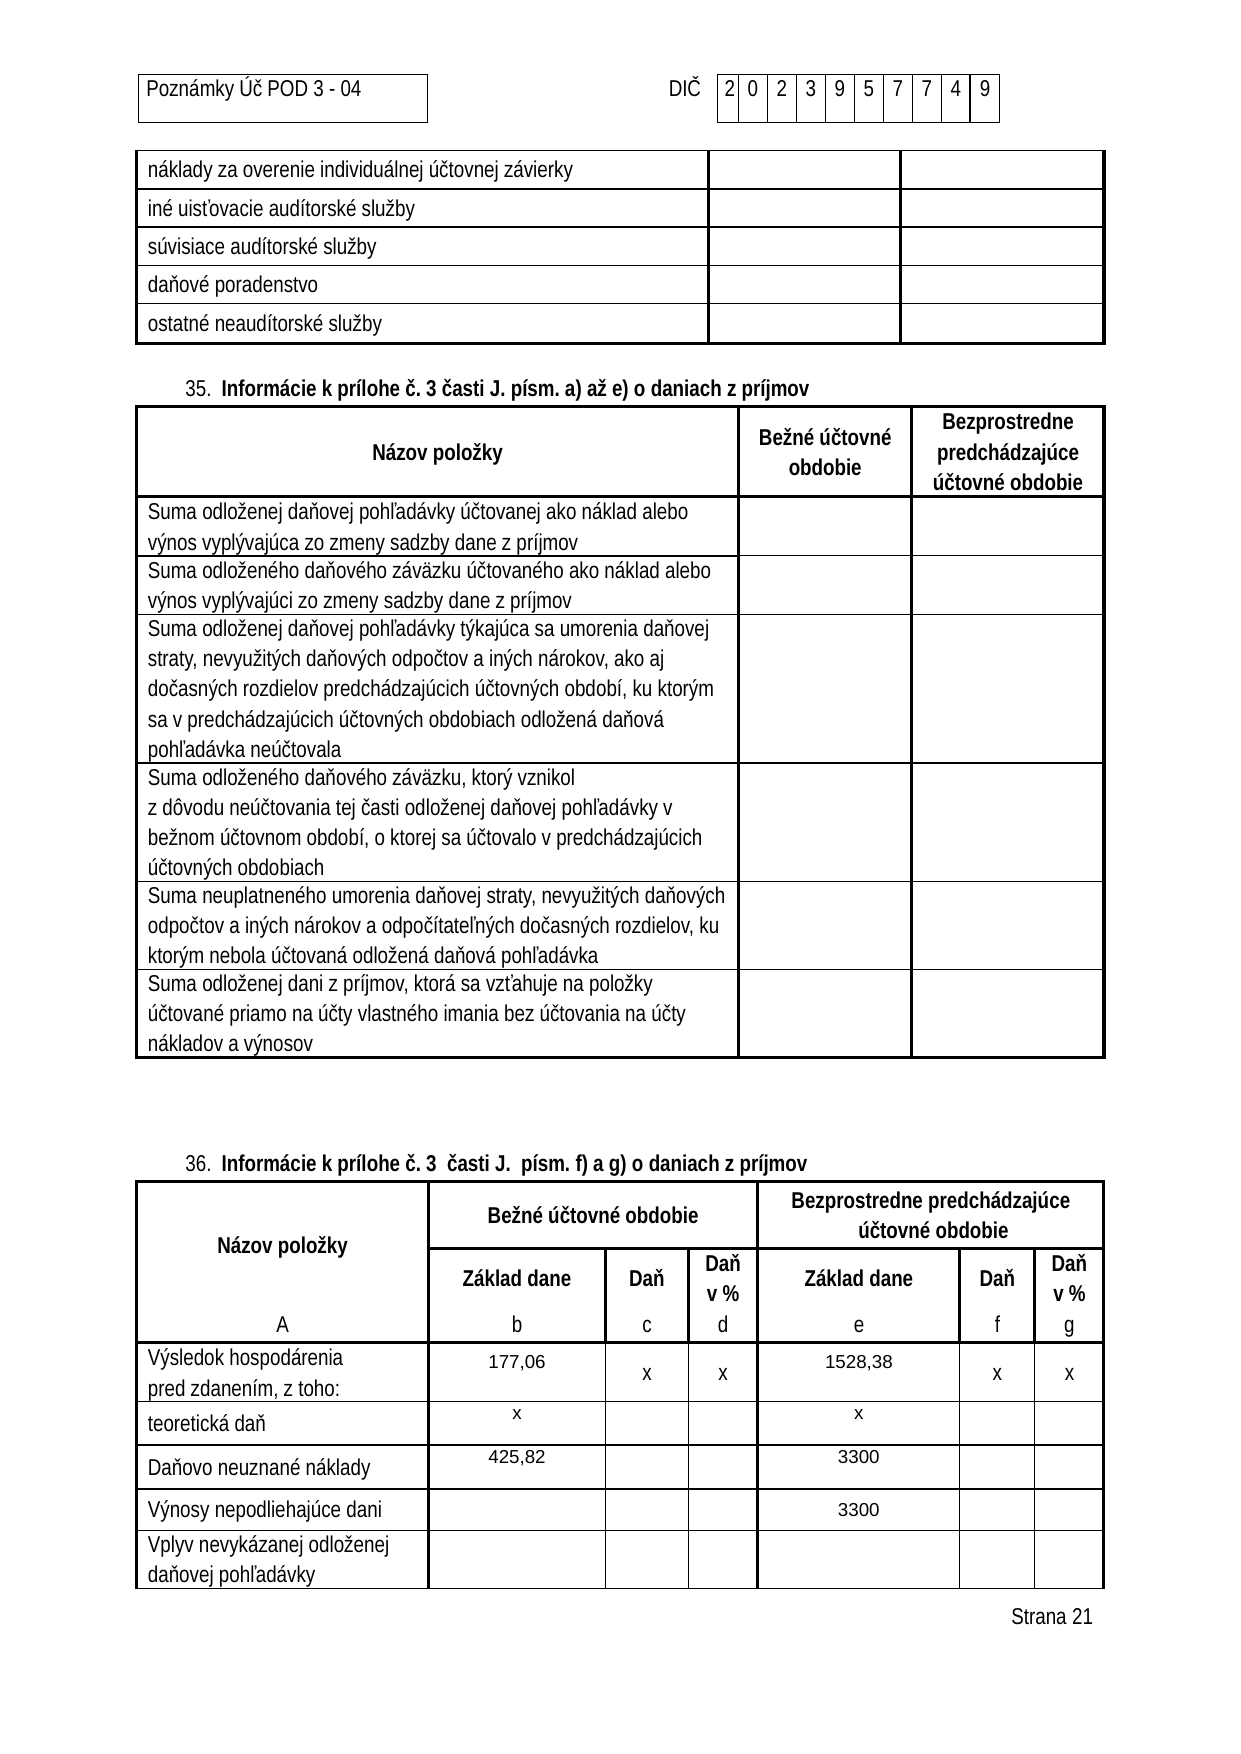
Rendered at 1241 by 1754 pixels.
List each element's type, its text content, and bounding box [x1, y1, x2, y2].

table_cell 3300 [759, 1446, 959, 1488]
table_cell [740, 764, 910, 881]
table_cell [740, 970, 910, 1056]
table_cell Vplyv nevykázanej odloženej daňovej pohľadávky [138, 1531, 427, 1588]
table_cell 177,06 [430, 1344, 605, 1401]
table_cell Daň v % [1036, 1250, 1102, 1307]
table_cell 3300 [759, 1490, 959, 1529]
table_cell Daňovo neuznané náklady [138, 1446, 427, 1488]
table_cell [740, 498, 910, 555]
table_cell [710, 266, 899, 303]
table_cell teoretická daň [138, 1402, 427, 1444]
table_cell [689, 1446, 756, 1488]
table_cell A [138, 1307, 427, 1341]
table_cell [902, 190, 1102, 226]
table_cell Výsledok hospodárenia pred zdanením, z toho: [138, 1344, 427, 1401]
title Informácie k prílohe č. 3 časti J. písm. f) a g) o daniach z príjmov [185, 1150, 1093, 1176]
table_header Názov položky [138, 1183, 427, 1307]
table_cell [960, 1402, 1034, 1444]
table_cell iné uisťovacie audítorské služby [138, 190, 707, 226]
table_cell [902, 151, 1102, 188]
table_header Názov položky [138, 408, 737, 495]
table_cell [689, 1490, 756, 1529]
table_cell [710, 151, 899, 188]
table_header Bežné účtovné obdobie [740, 408, 910, 495]
table_cell [430, 1490, 605, 1529]
table_cell [710, 228, 899, 265]
table_cell [689, 1531, 756, 1588]
table_cell x [960, 1344, 1034, 1401]
table_header Bežné účtovné obdobie [430, 1183, 756, 1247]
table_cell ostatné neaudítorské služby [138, 304, 707, 342]
table_cell x [430, 1402, 605, 1444]
table_cell 425,82 [430, 1446, 605, 1488]
table_header Bezprostredne predchádzajúce účtovné obdobie [913, 408, 1102, 495]
table_cell Výnosy nepodliehajúce dani [138, 1490, 427, 1529]
table_cell [740, 882, 910, 968]
table_cell [960, 1531, 1034, 1588]
table_cell [960, 1490, 1034, 1529]
table_cell Daň [961, 1250, 1033, 1307]
table_cell [606, 1402, 688, 1444]
table_cell [606, 1446, 688, 1488]
table_cell [902, 228, 1102, 265]
table_cell x [759, 1402, 959, 1444]
table_cell x [1035, 1344, 1102, 1401]
table_cell [740, 615, 910, 762]
table_cell [740, 556, 910, 614]
table_cell [913, 882, 1102, 968]
table_cell Suma neuplatneného umorenia daňovej straty, nevyužitých daňových odpočtov a iných nárokov a odpočítateľných dočasných rozdielov, ku ktorým nebola účtovaná odložená daňová pohľadávka [138, 882, 737, 968]
table_cell [710, 190, 899, 226]
table_cell Suma odloženej daňovej pohľadávky týkajúca sa umorenia daňovej straty, nevyužitých daňových odpočtov a iných nárokov, ako aj dočasných rozdielov predchádzajúcich účtovných období, ku ktorým sa v predchádzajúcich účtovných obdobiach odložená daňová pohľadávka neúčtovala [138, 615, 737, 762]
table_cell Suma odloženej dani z príjmov, ktorá sa vzťahuje na položky účtované priamo na účty vlastného imania bez účtovania na účty nákladov a výnosov [138, 970, 737, 1056]
table_cell [913, 498, 1102, 555]
table_cell [913, 615, 1102, 762]
table_cell náklady za overenie individuálnej účtovnej závierky [138, 151, 707, 188]
table_cell x [689, 1344, 756, 1401]
title Informácie k prílohe č. 3 časti J. písm. a) až e) o daniach z príjmov [185, 375, 1093, 401]
table_cell g [1036, 1307, 1102, 1341]
table_cell [1035, 1446, 1102, 1488]
table_cell [913, 970, 1102, 1056]
table_cell Základ dane [430, 1250, 604, 1307]
table_header Bezprostredne predchádzajúce účtovné obdobie [759, 1183, 1102, 1247]
table_cell 1528,38 [759, 1344, 959, 1401]
table_cell e [759, 1307, 958, 1341]
table_cell [913, 556, 1102, 614]
table_cell c [607, 1307, 687, 1341]
table_cell [759, 1531, 959, 1588]
table_cell [1035, 1490, 1102, 1529]
table_cell b [430, 1307, 604, 1341]
table_cell Daň v % [690, 1250, 756, 1307]
table_cell [913, 764, 1102, 881]
table_cell f [961, 1307, 1033, 1341]
table_cell [902, 266, 1102, 303]
table_cell x [606, 1344, 688, 1401]
table_cell Suma odloženého daňového záväzku účtovaného ako náklad alebo výnos vyplývajúci zo zmeny sadzby dane z príjmov [138, 557, 737, 614]
table_cell [902, 304, 1102, 342]
table_cell [606, 1490, 688, 1529]
table_cell Daň [607, 1250, 687, 1307]
table_cell [606, 1531, 688, 1588]
table_cell Suma odloženej daňovej pohľadávky účtovanej ako náklad alebo výnos vyplývajúca zo zmeny sadzby dane z príjmov [138, 498, 737, 555]
table_cell d [690, 1307, 756, 1341]
table_cell [710, 304, 899, 342]
table_cell [430, 1531, 605, 1588]
table_cell Suma odloženého daňového záväzku, ktorý vznikol z dôvodu neúčtovania tej časti odloženej daňovej pohľadávky v bežnom účtovnom období, o ktorej sa účtovalo v predchádzajúcich účtovných obdobiach [138, 764, 737, 881]
table_cell [1035, 1402, 1102, 1444]
table_cell daňové poradenstvo [138, 266, 707, 303]
table_cell [689, 1402, 756, 1444]
table_cell súvisiace audítorské služby [138, 228, 707, 265]
table_cell Základ dane [759, 1250, 958, 1307]
table_cell [1035, 1531, 1102, 1588]
table_cell [960, 1446, 1034, 1488]
